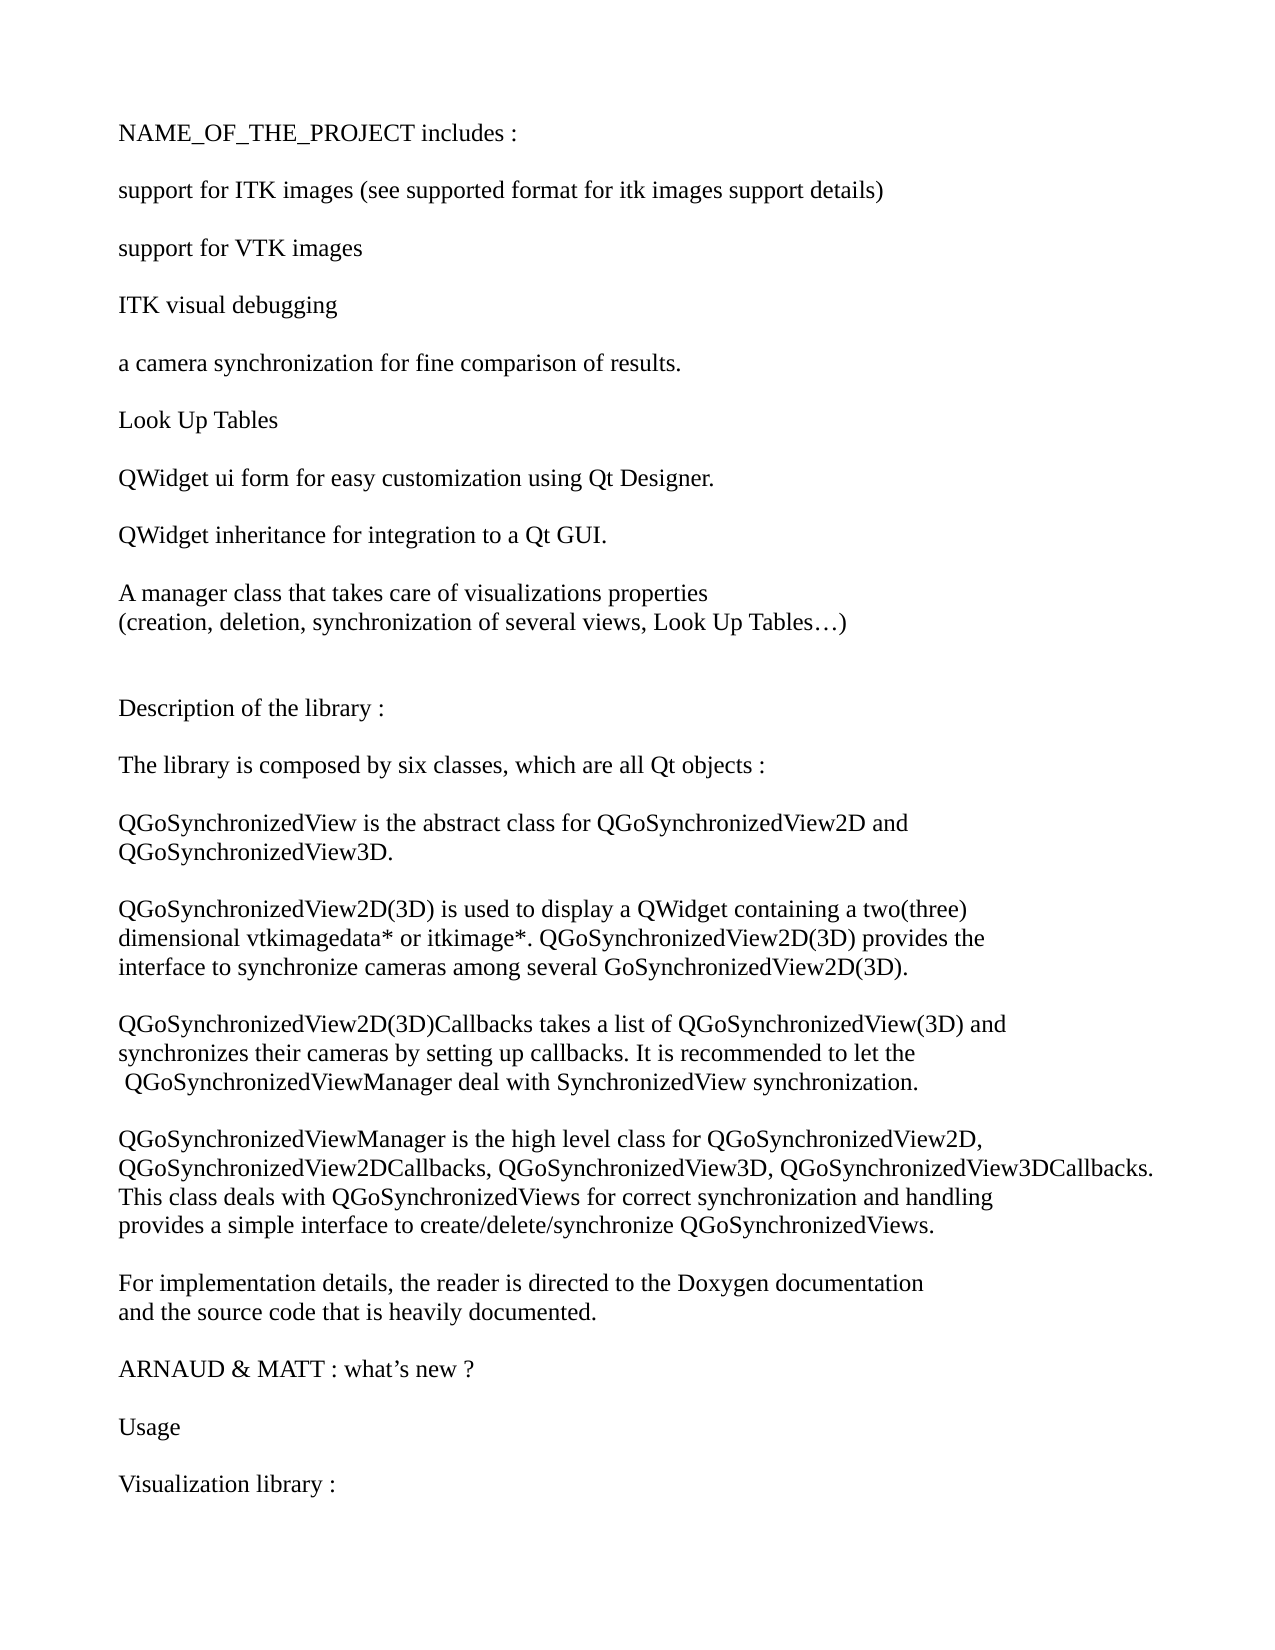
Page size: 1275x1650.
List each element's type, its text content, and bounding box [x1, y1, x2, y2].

text For implementation details, the reader is directed to the Doxygen documentation [118, 1268, 1157, 1297]
text Visualization library : [118, 1469, 1157, 1498]
text QGoSynchronizedViewManager deal with SynchronizedView synchronization. [118, 1067, 1157, 1096]
text ARNAUD & MATT : what’s new ? [118, 1354, 1157, 1383]
text support for VTK images [118, 233, 1157, 262]
text and the source code that is heavily documented. [118, 1297, 1157, 1326]
text QWidget ui form for easy customization using Qt Designer. [118, 463, 1157, 492]
text dimensional vtkimagedata* or itkimage*. QGoSynchronizedView2D(3D) provides the [118, 923, 1157, 952]
text QGoSynchronizedViewManager is the high level class for QGoSynchronizedView2D, [118, 1124, 1157, 1153]
text Description of the library : [118, 693, 1157, 722]
text QGoSynchronizedView2D(3D)Callbacks takes a list of QGoSynchronizedView(3D) and [118, 1009, 1157, 1038]
text Look Up Tables [118, 406, 1157, 434]
text QGoSynchronizedView2D(3D) is used to display a QWidget containing a two(three) [118, 894, 1157, 923]
text QWidget inheritance for integration to a Qt GUI. [118, 521, 1157, 549]
text provides a simple interface to create/delete/synchronize QGoSynchronizedViews. [118, 1211, 1157, 1239]
text support for ITK images (see supported format for itk images support details) [118, 176, 1157, 204]
text ITK visual debugging [118, 291, 1157, 319]
text interface to synchronize cameras among several GoSynchronizedView2D(3D). [118, 952, 1157, 981]
text synchronizes their cameras by setting up callbacks. It is recommended to let the [118, 1038, 1157, 1067]
text a camera synchronization for fine comparison of results. [118, 348, 1157, 377]
text (creation, deletion, synchronization of several views, Look Up Tables…) [118, 607, 1157, 636]
text NAME_OF_THE_PROJECT includes : [118, 118, 1157, 147]
text QGoSynchronizedView2DCallbacks, QGoSynchronizedView3D, QGoSynchronizedView3DCallbacks. [118, 1153, 1157, 1182]
text Usage [118, 1412, 1157, 1441]
text QGoSynchronizedView is the abstract class for QGoSynchronizedView2D and [118, 808, 1157, 837]
text QGoSynchronizedView3D. [118, 837, 1157, 866]
text A manager class that takes care of visualizations properties [118, 578, 1157, 607]
text This class deals with QGoSynchronizedViews for correct synchronization and handling [118, 1182, 1157, 1211]
text The library is composed by six classes, which are all Qt objects : [118, 751, 1157, 779]
